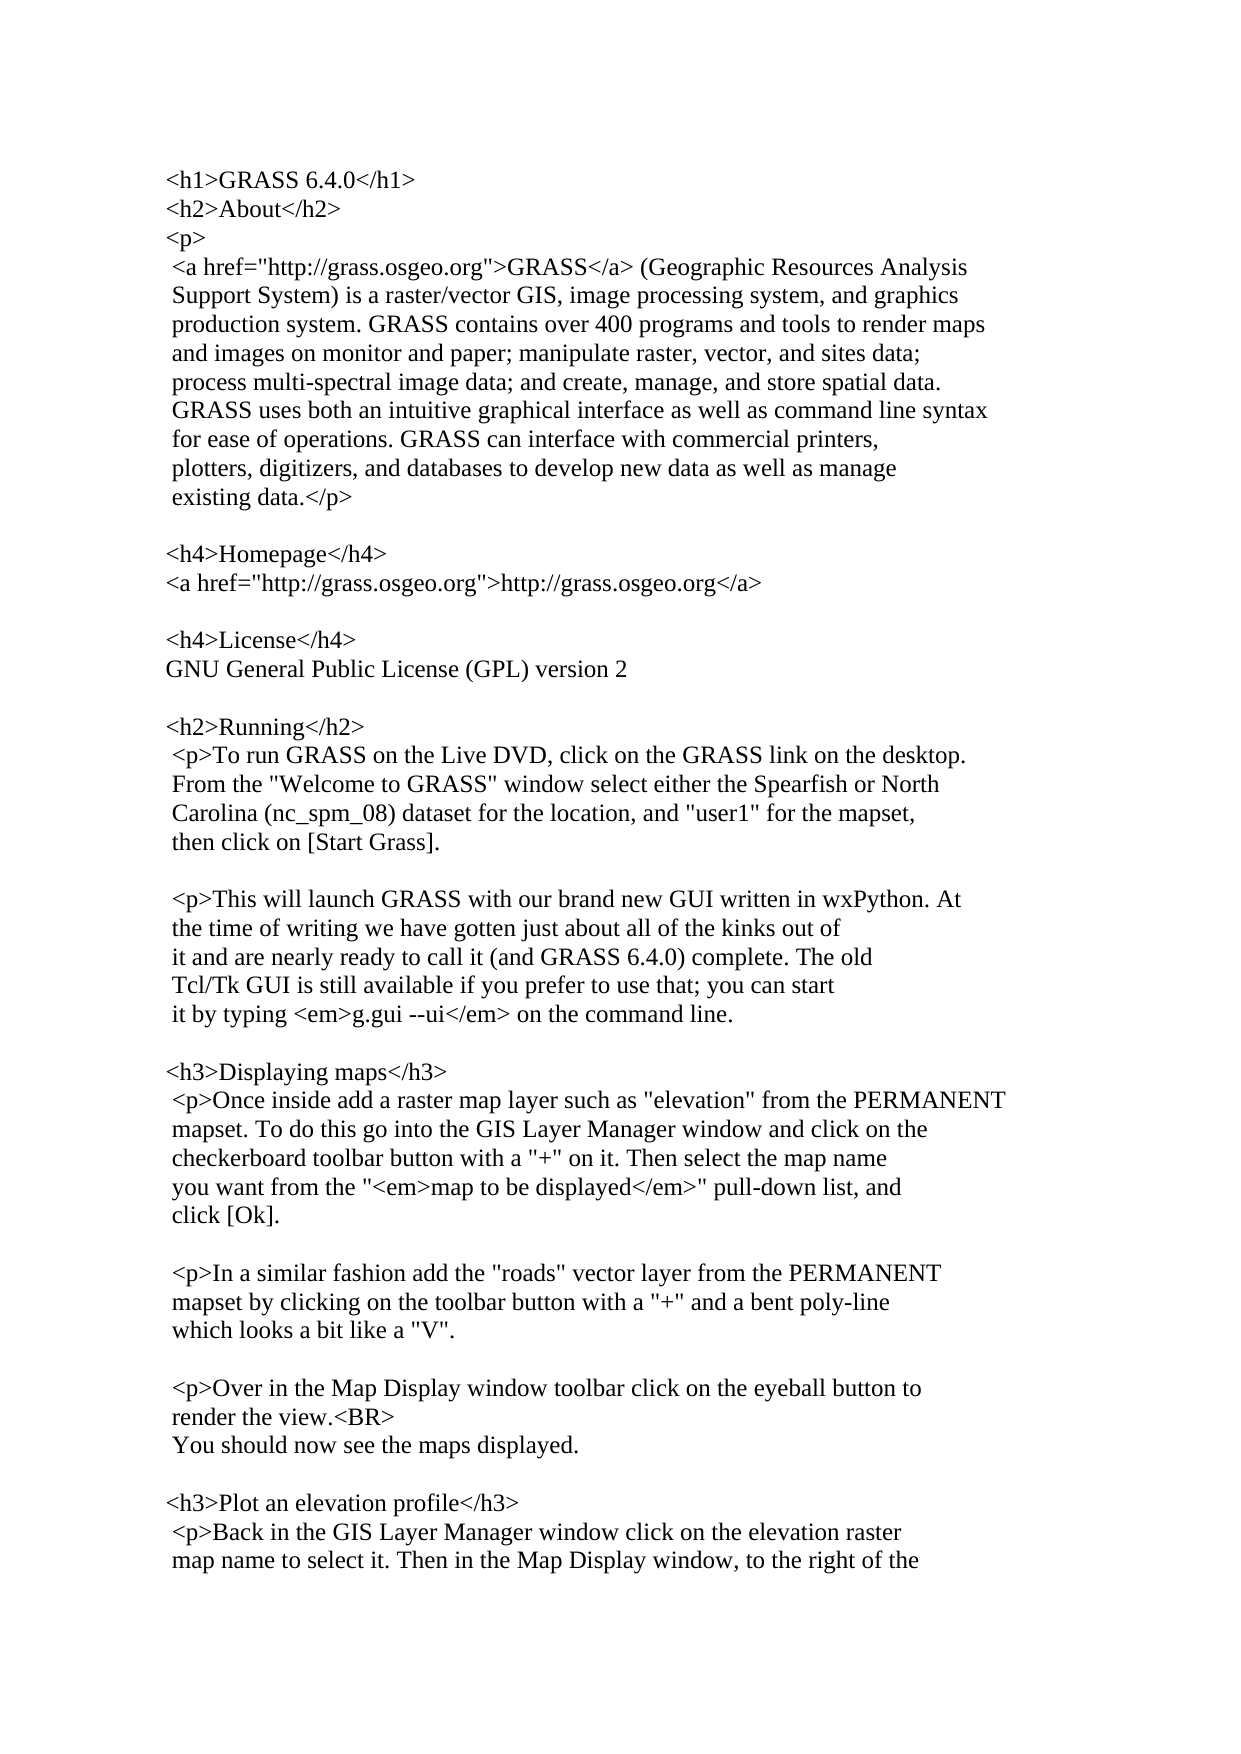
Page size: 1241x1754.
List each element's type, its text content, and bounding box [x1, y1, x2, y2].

text <p>Once inside add a raster map layer such as "elevation" from the PERMANENT [165, 1085, 1075, 1114]
text <h2>Running</h2> [165, 712, 1075, 740]
text then click on [Start Grass]. [165, 827, 1075, 855]
text You should now see the maps displayed. [165, 1430, 1075, 1459]
text it by typing <em>g.gui --ui</em> on the command line. [165, 999, 1075, 1028]
text <h3>Displaying maps</h3> [165, 1057, 1075, 1085]
text and images on monitor and paper; manipulate raster, vector, and sites data; [165, 338, 1075, 367]
text <p>To run GRASS on the Live DVD, click on the GRASS link on the desktop. [165, 740, 1075, 769]
text mapset by clicking on the toolbar button with a "+" and a bent poly-line [165, 1287, 1075, 1315]
text GRASS uses both an intuitive graphical interface as well as command line syntax [165, 395, 1075, 424]
text <h3>Plot an elevation profile</h3> [165, 1488, 1075, 1517]
text checkerboard toolbar button with a "+" on it. Then select the map name [165, 1143, 1075, 1172]
text <h4>Homepage</h4> [165, 539, 1075, 568]
text you want from the "<em>map to be displayed</em>" pull-down list, and [165, 1172, 1075, 1200]
text mapset. To do this go into the GIS Layer Manager window and click on the [165, 1114, 1075, 1143]
text <h1>GRASS 6.4.0</h1> [165, 165, 1075, 194]
text it and are nearly ready to call it (and GRASS 6.4.0) complete. The old [165, 942, 1075, 970]
text for ease of operations. GRASS can interface with commercial printers, [165, 424, 1075, 453]
text <p>Over in the Map Display window toolbar click on the eyeball button to [165, 1373, 1075, 1402]
text <p> [165, 223, 1075, 252]
text process multi-spectral image data; and create, manage, and store spatial data. [165, 367, 1075, 395]
text the time of writing we have gotten just about all of the kinks out of [165, 913, 1075, 942]
text GNU General Public License (GPL) version 2 [165, 654, 1075, 683]
text <p>This will launch GRASS with our brand new GUI written in wxPython. At [165, 884, 1075, 913]
text <h4>License</h4> [165, 625, 1075, 654]
text click [Ok]. [165, 1200, 1075, 1229]
text <h2>About</h2> [165, 194, 1075, 223]
text map name to select it. Then in the Map Display window, to the right of the [165, 1545, 1075, 1574]
text which looks a bit like a "V". [165, 1315, 1075, 1344]
text <a href="http://grass.osgeo.org">GRASS</a> (Geographic Resources Analysis [165, 252, 1075, 280]
text plotters, digitizers, and databases to develop new data as well as manage [165, 453, 1075, 482]
text render the view.<BR> [165, 1402, 1075, 1430]
text existing data.</p> [165, 482, 1075, 510]
text <p>In a similar fashion add the "roads" vector layer from the PERMANENT [165, 1258, 1075, 1287]
text <p>Back in the GIS Layer Manager window click on the elevation raster [165, 1517, 1075, 1545]
text <a href="http://grass.osgeo.org">http://grass.osgeo.org</a> [165, 568, 1075, 597]
text production system. GRASS contains over 400 programs and tools to render maps [165, 309, 1075, 338]
text Carolina (nc_spm_08) dataset for the location, and "user1" for the mapset, [165, 798, 1075, 827]
text Support System) is a raster/vector GIS, image processing system, and graphics [165, 280, 1075, 309]
text From the "Welcome to GRASS" window select either the Spearfish or North [165, 769, 1075, 798]
text Tcl/Tk GUI is still available if you prefer to use that; you can start [165, 970, 1075, 999]
